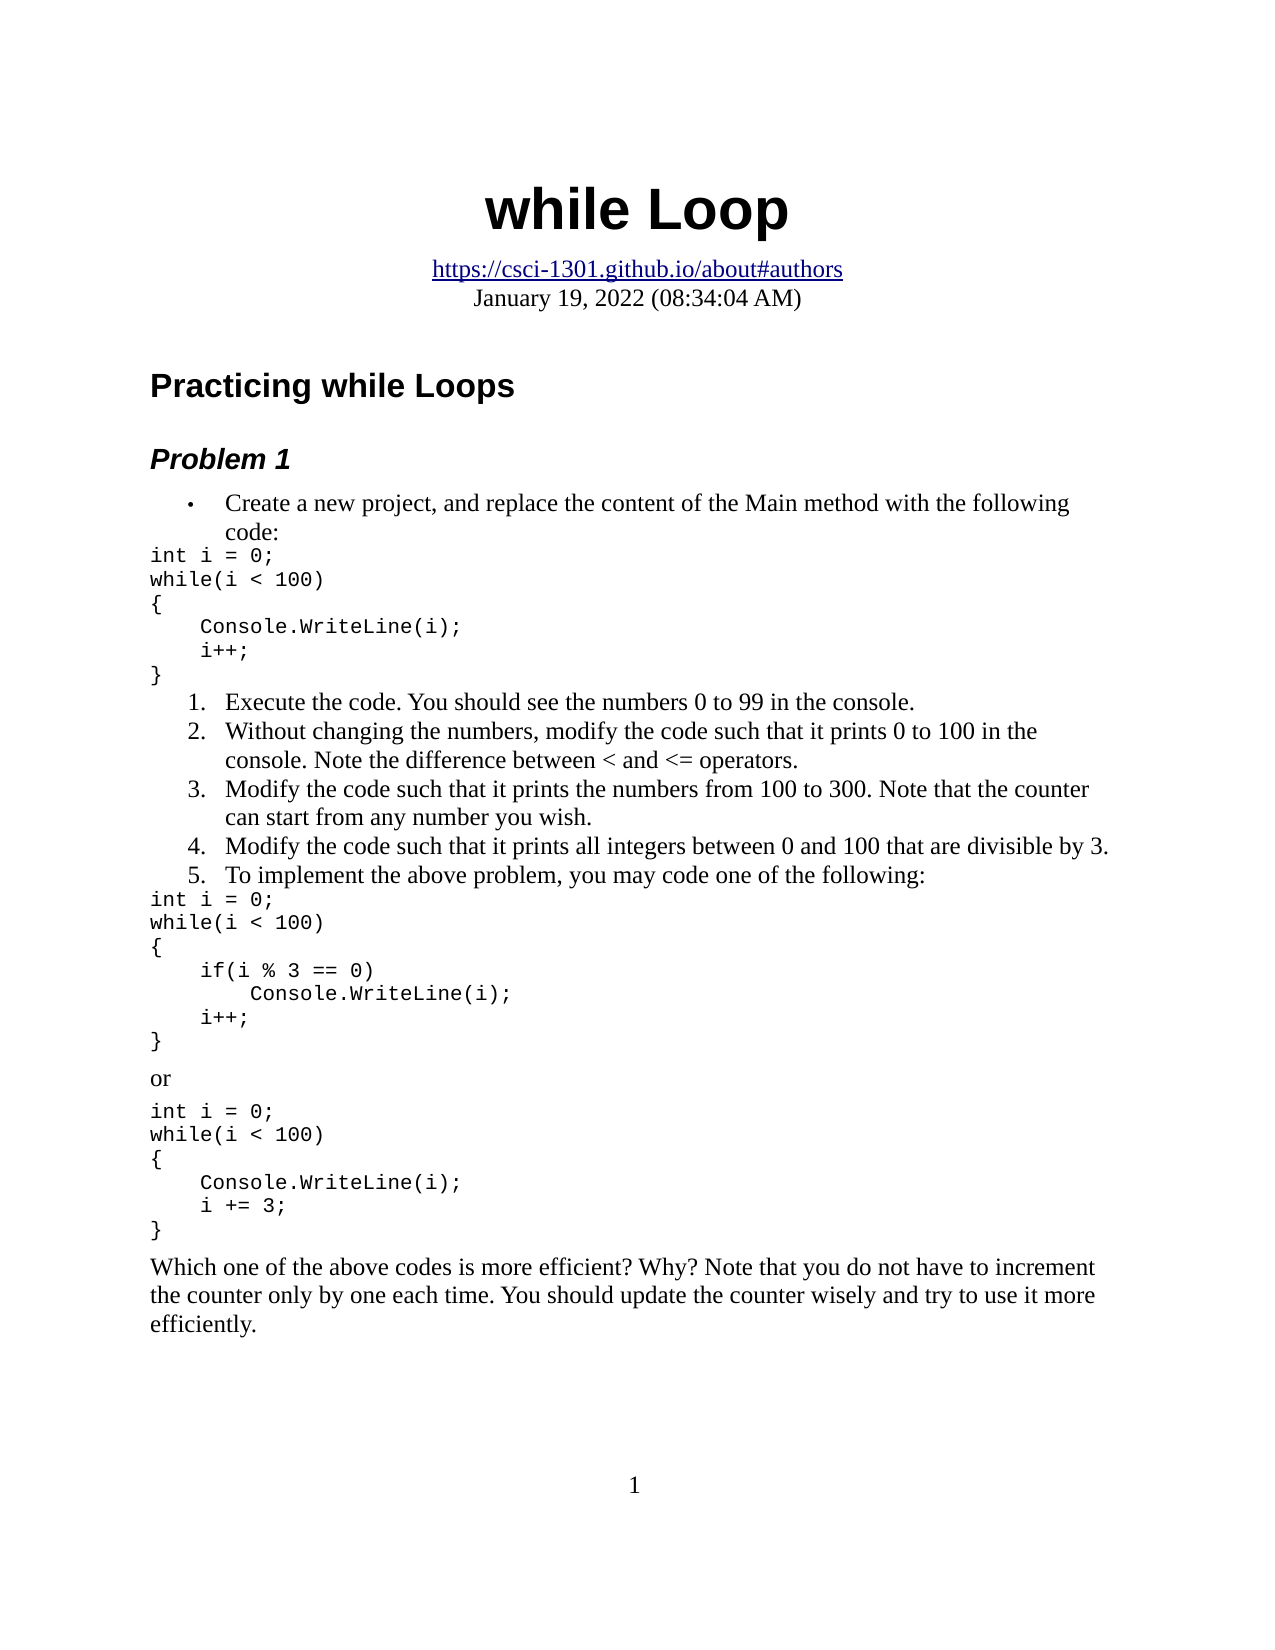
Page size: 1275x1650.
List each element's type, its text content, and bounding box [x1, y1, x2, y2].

text i++; [150, 1007, 1125, 1031]
text Console.WriteLine(i); [150, 983, 1125, 1007]
list Without changing the numbers, modify the code such that it prints 0 to 100 in the console. Note the difference between < and <= operators. [187, 716, 1125, 774]
text i++; [150, 640, 1125, 664]
list Execute the code. You should see the numbers 0 to 99 in the console. [187, 687, 1125, 716]
text while(i < 100) [150, 912, 1125, 936]
list Modify the code such that it prints the numbers from 100 to 300. Note that the counter can start from any number you wish. [187, 774, 1125, 831]
text if(i % 3 == 0) [150, 959, 1125, 983]
text int i = 0; [150, 546, 1125, 569]
text https://csci-1301.github.io/about#authors [150, 254, 1125, 283]
text } [150, 1219, 1125, 1243]
text Which one of the above codes is more efficient? Why? Note that you do not have to increment the counter only by one each time. You should update the counter wisely and try to use it more efficiently. [150, 1252, 1125, 1338]
text while(i < 100) [150, 1124, 1125, 1148]
list To implement the above problem, you may code one of the following: [187, 860, 1125, 889]
subtitle Problem 1 [150, 442, 1125, 476]
text Console.WriteLine(i); [150, 616, 1125, 640]
text { [150, 593, 1125, 616]
text January 19, 2022 (08:34:04 AM) [150, 283, 1125, 312]
list Modify the code such that it prints all integers between 0 and 100 that are divisible by 3. [187, 831, 1125, 860]
subtitle Practicing while Loops [150, 366, 1125, 404]
text Console.WriteLine(i); [150, 1172, 1125, 1195]
text { [150, 1148, 1125, 1172]
title while Loop [150, 175, 1125, 242]
text int i = 0; [150, 1101, 1125, 1124]
text int i = 0; [150, 889, 1125, 912]
text while(i < 100) [150, 569, 1125, 593]
text i += 3; [150, 1195, 1125, 1219]
text } [150, 664, 1125, 687]
list Create a new project, and replace the content of the Main method with the following code: [187, 488, 1125, 546]
text or [150, 1063, 1125, 1092]
text } [150, 1031, 1125, 1054]
text { [150, 936, 1125, 959]
